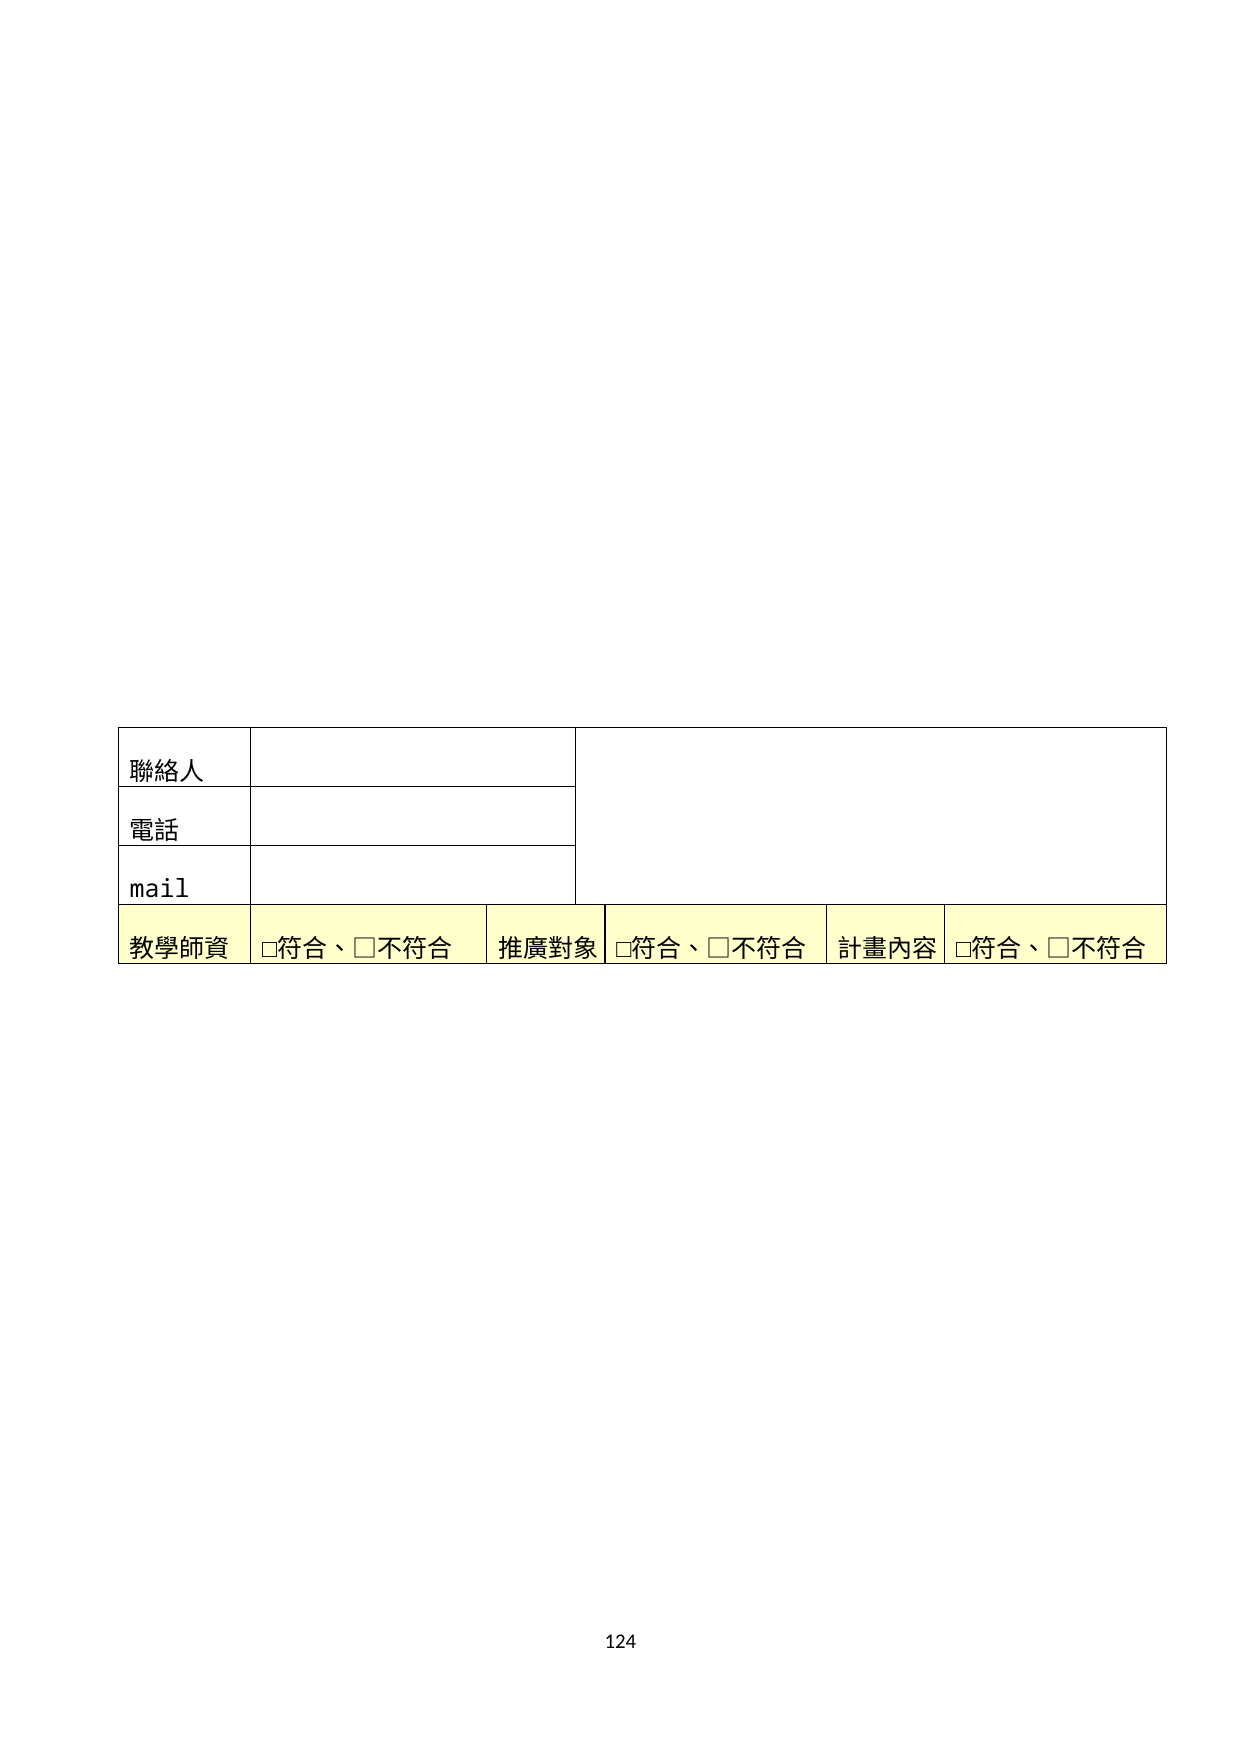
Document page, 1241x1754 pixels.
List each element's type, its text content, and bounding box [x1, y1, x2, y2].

table_header [576, 728, 1166, 904]
table_cell 電話 [119, 787, 250, 845]
table_cell 計畫內容 [827, 905, 944, 963]
table_cell 聯絡人 [119, 728, 250, 786]
table_cell 推廣對象 [487, 905, 604, 963]
table_cell [251, 846, 575, 904]
table_cell mail [119, 846, 250, 904]
table_cell □符合、□不符合 [606, 905, 826, 963]
table_cell 教學師資 [119, 905, 250, 963]
table_cell [251, 728, 575, 786]
table_cell □符合、□不符合 [251, 905, 486, 963]
table_cell □符合、□不符合 [945, 905, 1166, 963]
table_cell [251, 787, 575, 845]
